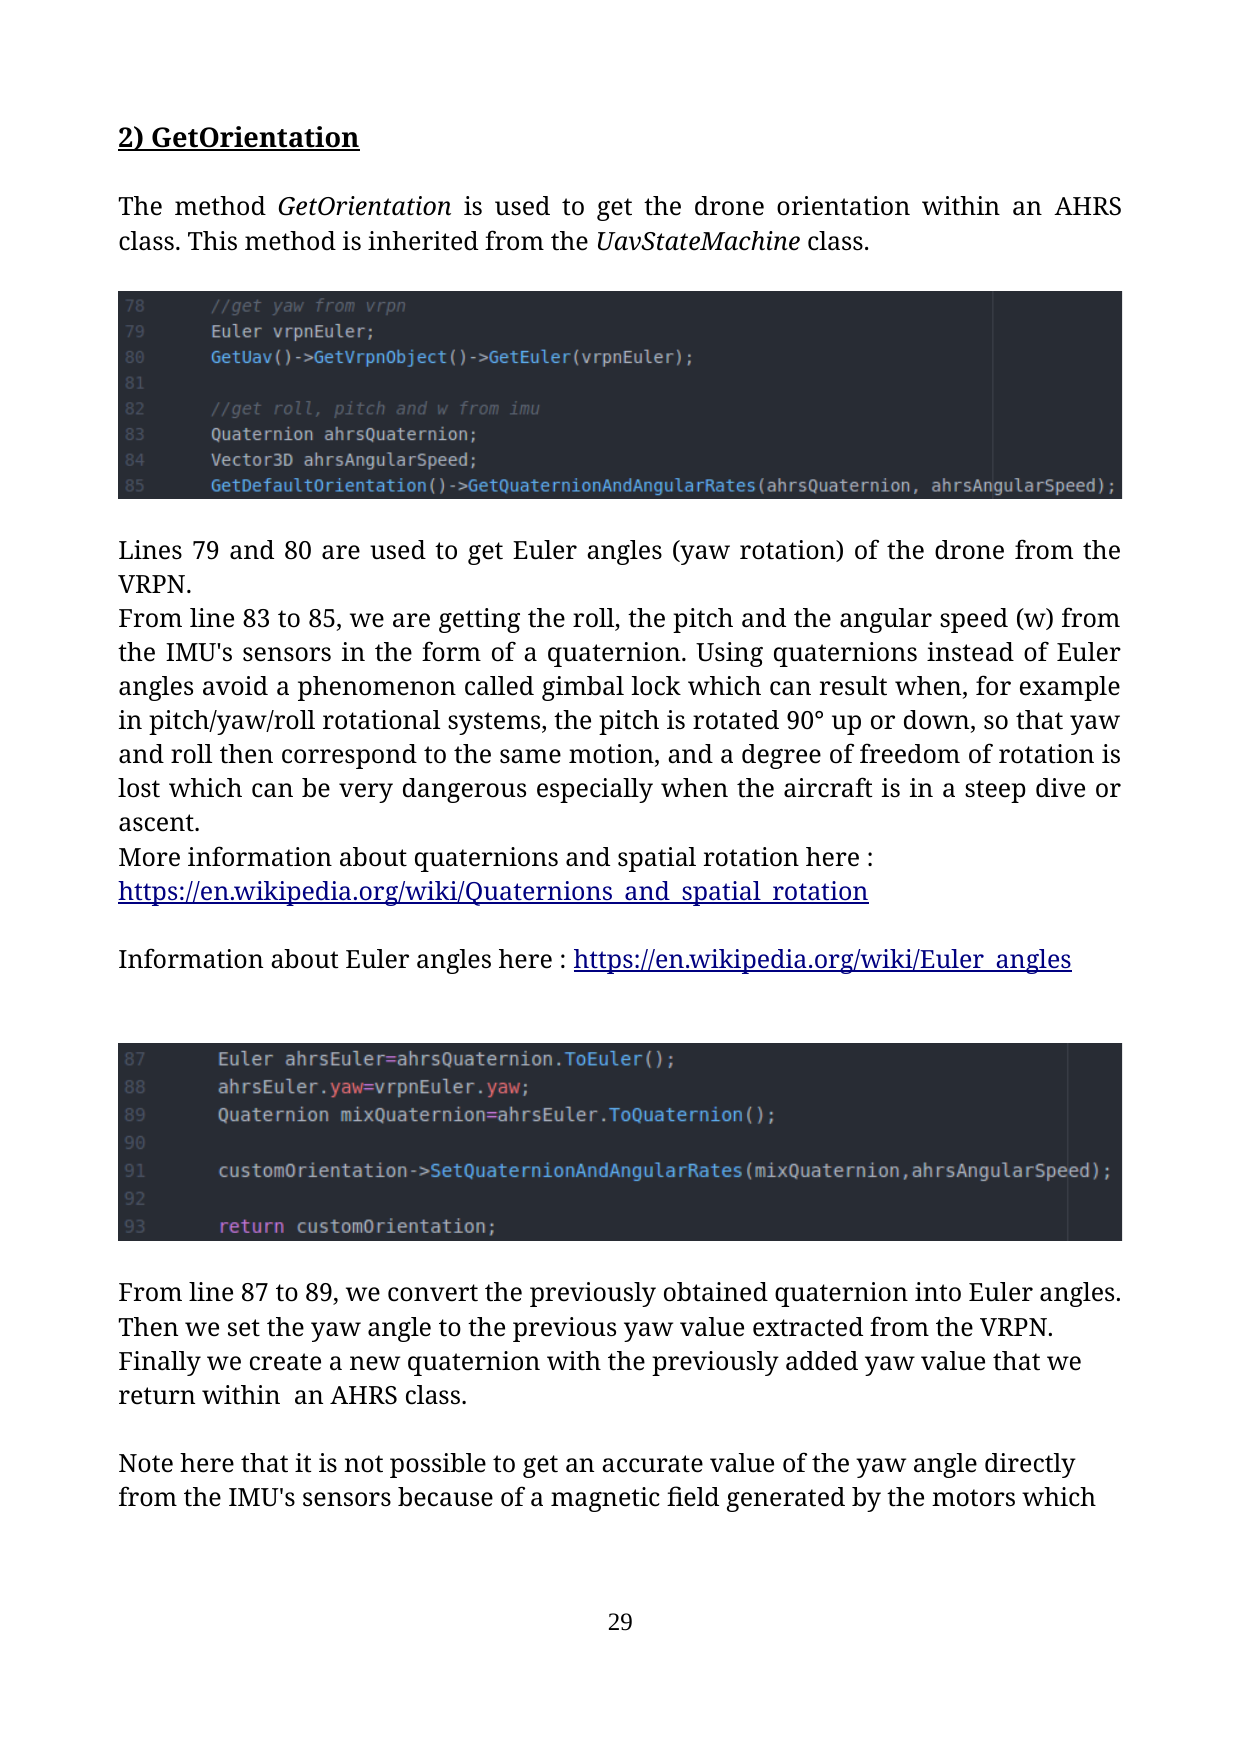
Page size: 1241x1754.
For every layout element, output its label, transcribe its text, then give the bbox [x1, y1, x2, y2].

text From line 87 to 89, we convert the previously obtained quaternion into Euler angles. [118, 1275, 1122, 1309]
text Lines 79 and 80 are used to get Euler angles (yaw rotation) of the drone from the VRPN. [118, 533, 1122, 601]
text From line 83 to 85, we are getting the roll, the pitch and the angular speed (w) from the IMU's sensors in the form of a quaternion. Using quaternions instead of Euler angles avoid a phenomenon called gimbal lock which can result when, for example in pitch/yaw/roll rotational systems, the pitch is rotated 90° up or down, so that yaw and roll then correspond to the same motion, and a degree of freedom of rotation is lost which can be very dangerous especially when the aircraft is in a steep dive or ascent. [118, 601, 1122, 839]
text Finally we create a new quaternion with the previously added yaw value that we return within an AHRS class. [118, 1343, 1122, 1411]
text The method GetOrientation is used to get the drone orientation within an AHRS class. This method is inherited from the UavStateMachine class. [118, 189, 1122, 257]
picture [118, 1043, 1123, 1241]
text Note here that it is not possible to get an accurate value of the yaw angle directly from the IMU's sensors because of a magnetic field generated by the motors which [118, 1445, 1122, 1513]
text Then we set the yaw angle to the previous yaw value extracted from the VRPN. [118, 1309, 1122, 1343]
text 2) GetOrientation [118, 118, 1122, 155]
text Information about Euler angles here : https://en.wikipedia.org/wiki/Euler_angles [118, 941, 1122, 975]
text More information about quaternions and spatial rotation here : https://en.wikipedia.org/wiki/Quaternions_and_spatial_rotation [118, 839, 1122, 907]
picture [118, 291, 1123, 499]
